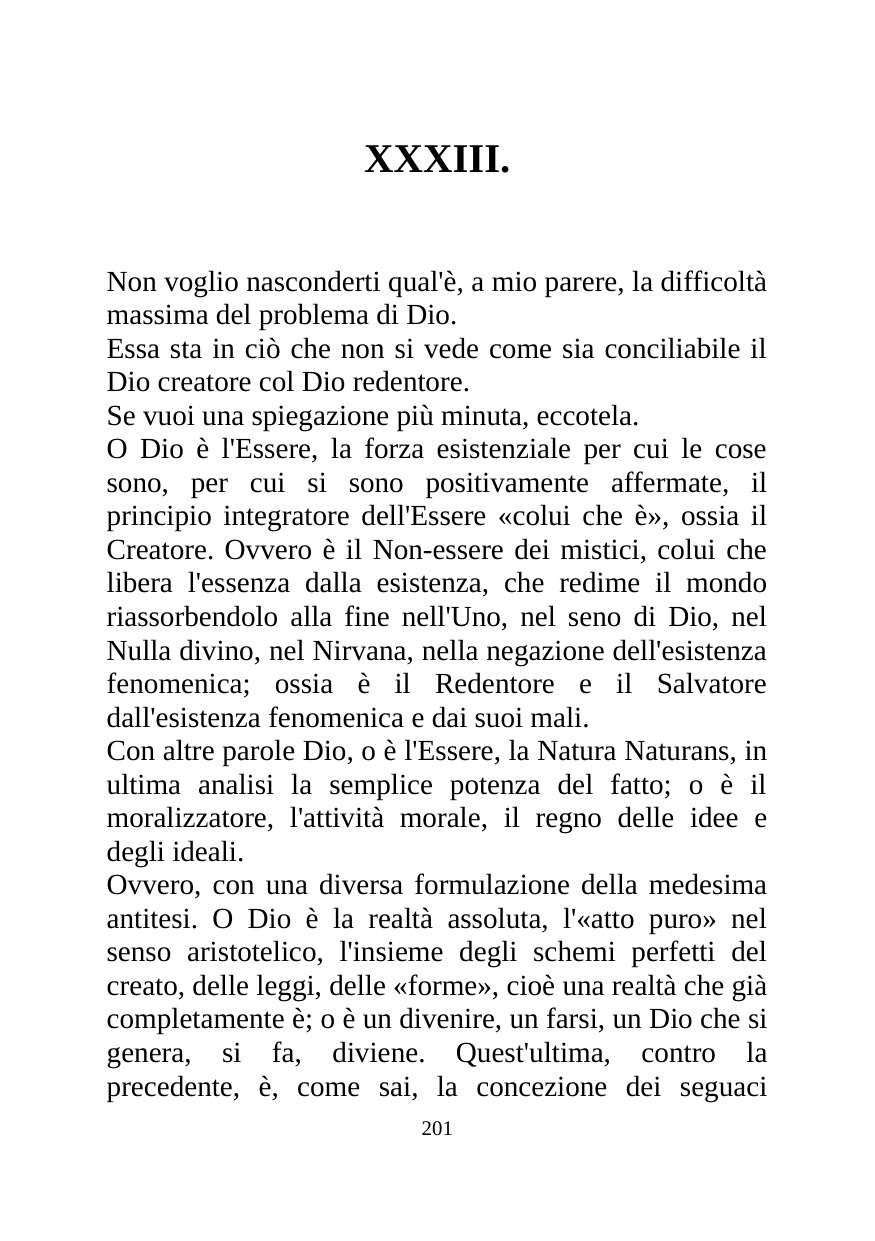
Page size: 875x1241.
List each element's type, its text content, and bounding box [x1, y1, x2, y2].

text Non voglio nasconderti qual'è, a mio parere, la difficoltà massima del problema di Dio. [106, 264, 768, 331]
subtitle XXXIII. [106, 134, 768, 181]
text O Dio è l'Essere, la forza esistenziale per cui le cose sono, per cui si sono positivamente affermate, il principio integratore dell'Essere «colui che è», ossia il Creatore. Ovvero è il Non-essere dei mistici, colui che libera l'essenza dalla esistenza, che redime il mondo riassorbendolo alla fine nell'Uno, nel seno di Dio, nel Nulla divino, nel Nirvana, nella negazione dell'esistenza fenomenica; ossia è il Redentore e il Salvatore dall'esistenza fenomenica e dai suoi mali. [106, 431, 768, 733]
text Essa sta in ciò che non si vede come sia conciliabile il Dio creatore col Dio redentore. [106, 331, 768, 398]
text Con altre parole Dio, o è l'Essere, la Natura Naturans, in ultima analisi la semplice potenza del fatto; o è il moralizzatore, l'attività morale, il regno delle idee e degli ideali. [106, 733, 768, 867]
text Ovvero, con una diversa formulazione della medesima antitesi. O Dio è la realtà assoluta, l'«atto puro» nel senso aristotelico, l'insieme degli schemi perfetti del creato, delle leggi, delle «forme», cioè una realtà che già completamente è; o è un divenire, un farsi, un Dio che si genera, si fa, diviene. Quest'ultima, contro la precedente, è, come sai, la concezione dei seguaci [106, 867, 768, 1102]
text Se vuoi una spiegazione più minuta, eccotela. [106, 398, 768, 431]
